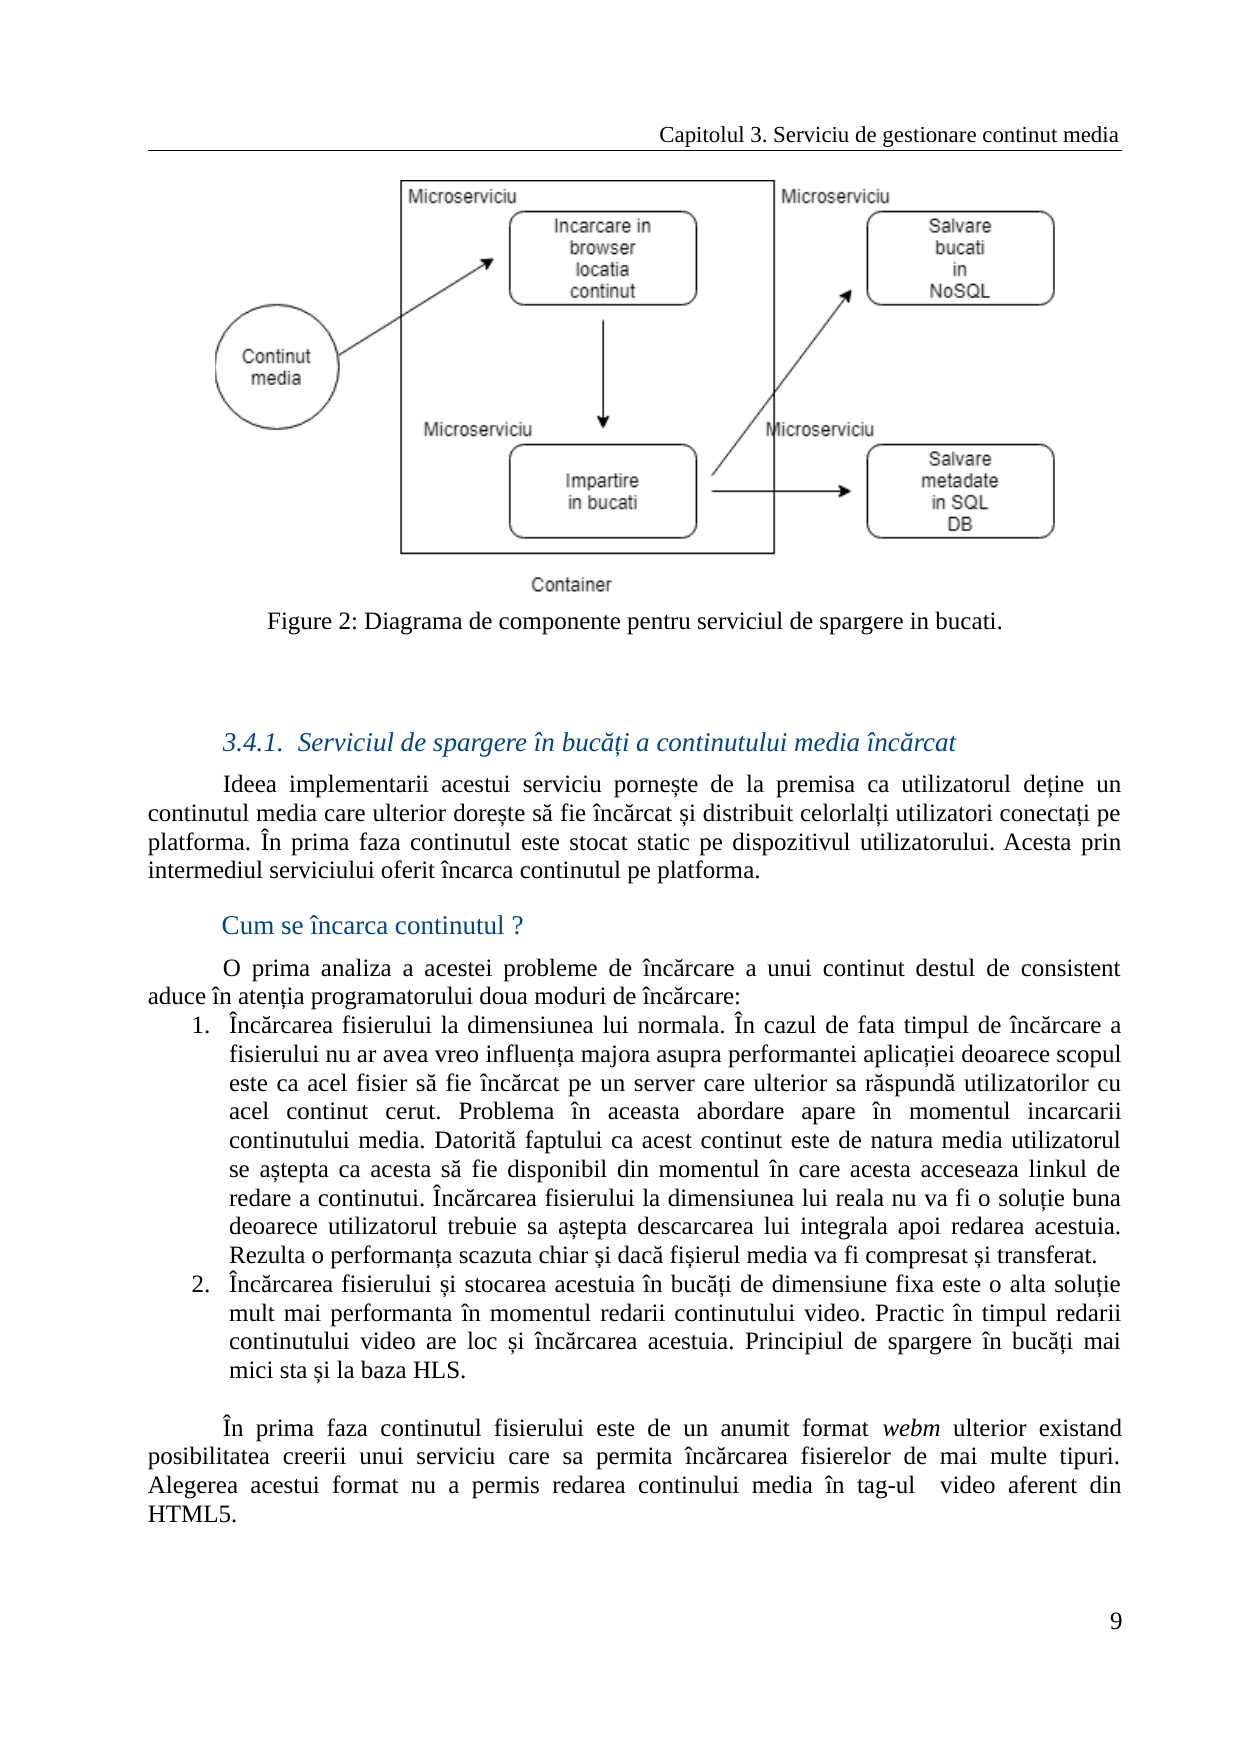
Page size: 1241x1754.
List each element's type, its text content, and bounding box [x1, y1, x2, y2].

picture [215, 180, 1055, 601]
list Încărcarea fisierului și stocarea acestuia în bucăți de dimensiune fixa este o alta soluție mult mai performanta în momentul redarii continutului video. Practic în timpul redarii continutului video are loc și încărcarea acestuia. Principiul de spargere în bucăți mai mici sta și la baza HLS. [191, 1269, 1122, 1384]
text Figure 2: Diagrama de componente pentru serviciul de spargere in bucati. [215, 601, 1055, 635]
list Încărcarea fisierului la dimensiunea lui normala. În cazul de fata timpul de încărcare a fisierului nu ar avea vreo influența majora asupra performantei aplicației deoarece scopul este ca acel fisier să fie încărcat pe un server care ulterior sa răspundă utilizatorilor cu acel continut cerut. Problema în aceasta abordare apare în momentul incarcarii continutului media. Datorită faptului ca acest continut este de natura media utilizatorul se aștepta ca acesta să fie disponibil din momentul în care acesta acceseaza linkul de redare a continutui. Încărcarea fisierului la dimensiunea lui reala nu va fi o soluție buna deoarece utilizatorul trebuie sa aștepta descarcarea lui integrala apoi redarea acestuia. Rezulta o performanța scazuta chiar și dacă fișierul media va fi compresat și transferat. [191, 1010, 1122, 1269]
text Ideea implementarii acestui serviciu pornește de la premisa ca utilizatorul deține un continutul media care ulterior dorește să fie încărcat și distribuit celorlalți utilizatori conectați pe platforma. În prima faza continutul este stocat static pe dispozitivul utilizatorului. Acesta prin intermediul serviciului oferit încarca continutul pe platforma. [148, 769, 1122, 884]
text În prima faza continutul fisierului este de un anumit format webm ulterior existand posibilitatea creerii unui serviciu care sa permita încărcarea fisierelor de mai multe tipuri. Alegerea acestui format nu a permis redarea continului media în tag-ul video aferent din HTML5. [148, 1413, 1122, 1528]
text O prima analiza a acestei probleme de încărcare a unui continut destul de consistent aduce în atenția programatorului doua moduri de încărcare: [148, 953, 1122, 1010]
subtitle Cum se încarca continutul ? [221, 909, 1122, 940]
subtitle Serviciul de spargere în bucăți a continutului media încărcat [223, 726, 1122, 757]
